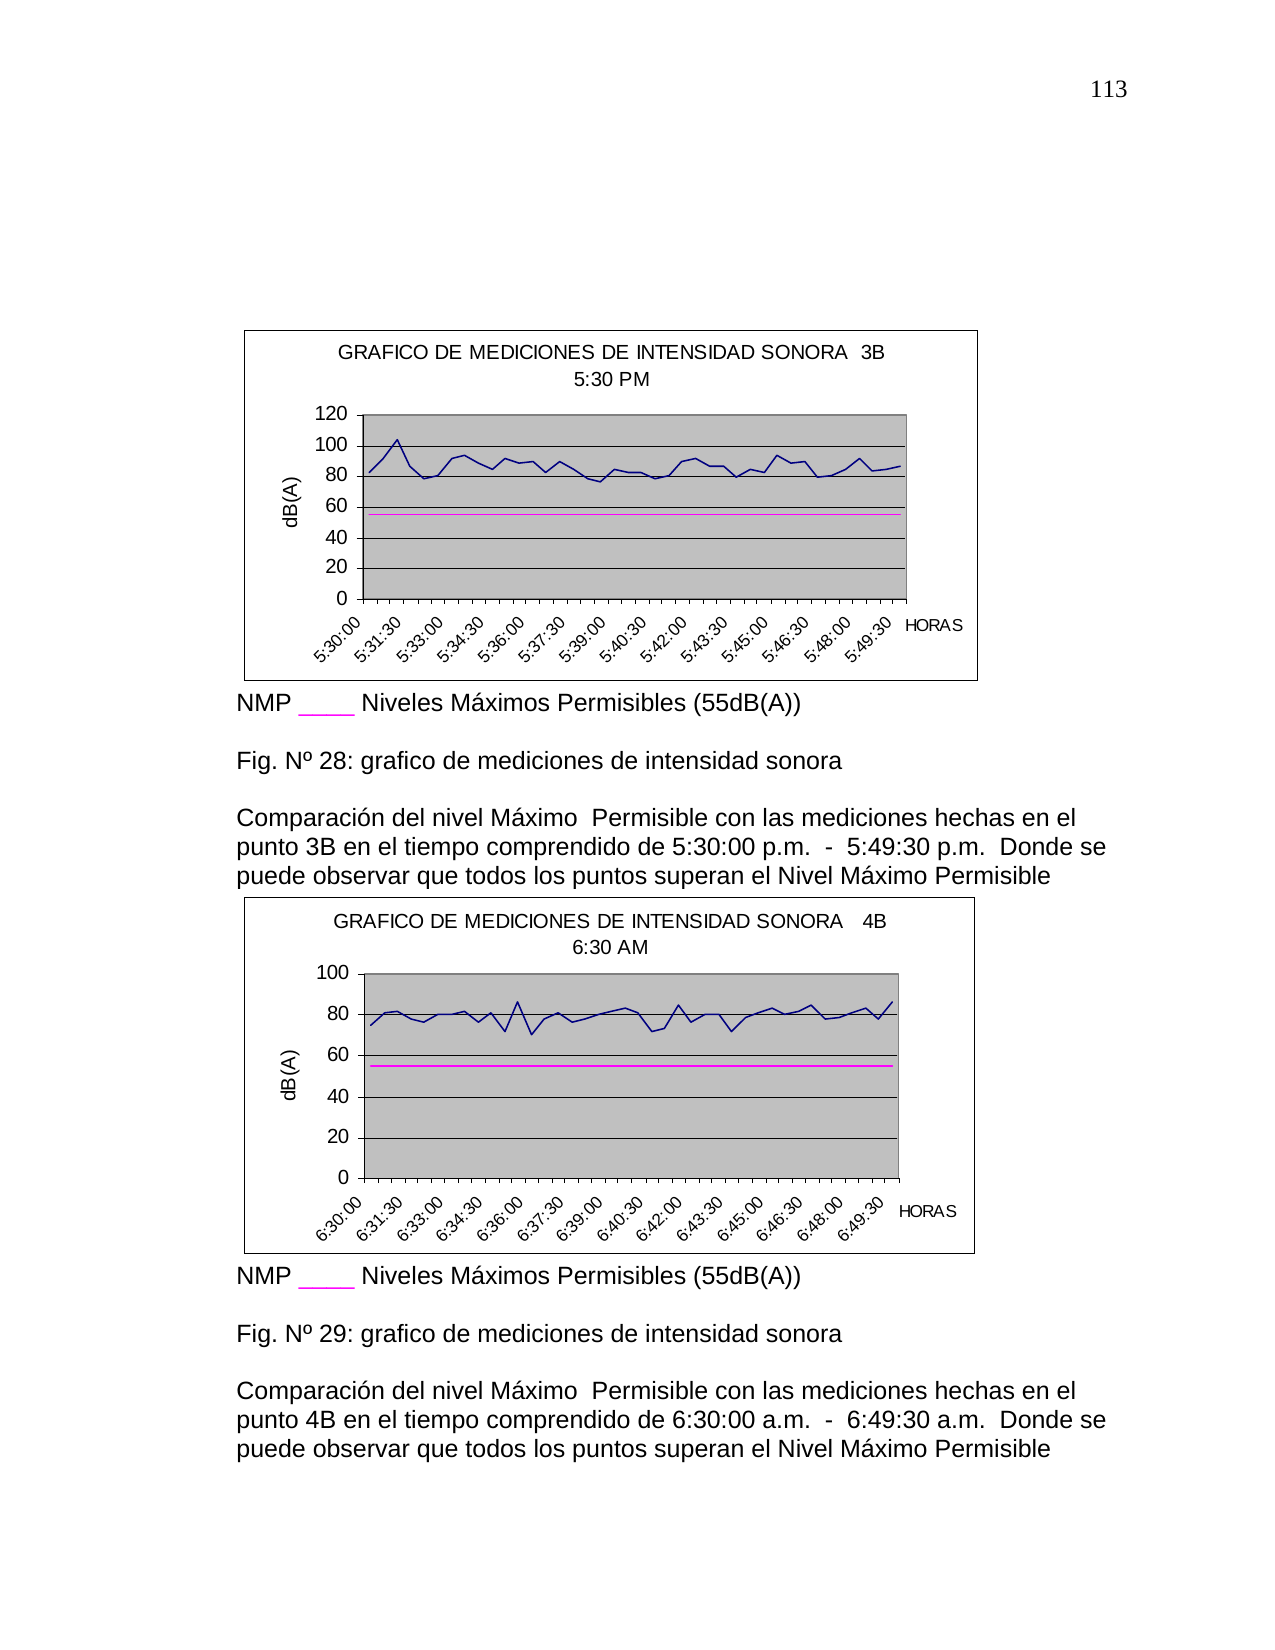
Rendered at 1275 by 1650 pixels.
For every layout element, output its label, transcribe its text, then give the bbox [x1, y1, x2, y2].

text Comparación del nivel Máximo Permisible con las mediciones hechas en el punto 3B en el tiempo comprendido de 5:30:00 p.m. - 5:49:30 p.m. Donde se puede observar que todos los puntos superan el Nivel Máximo Permisible [236, 803, 1127, 889]
text Comparación del nivel Máximo Permisible con las mediciones hechas en el punto 4B en el tiempo comprendido de 6:30:00 a.m. - 6:49:30 a.m. Donde se puede observar que todos los puntos superan el Nivel Máximo Permisible [236, 1376, 1127, 1462]
text NMP ____ Niveles Máximos Permisibles (55dB(A)) [236, 688, 1127, 717]
text Fig. Nº 29: grafico de mediciones de intensidad sonora [236, 1319, 1127, 1347]
text Fig. Nº 28: grafico de mediciones de intensidad sonora [236, 746, 1127, 774]
text NMP ____ Niveles Máximos Permisibles (55dB(A)) [236, 1261, 1127, 1290]
